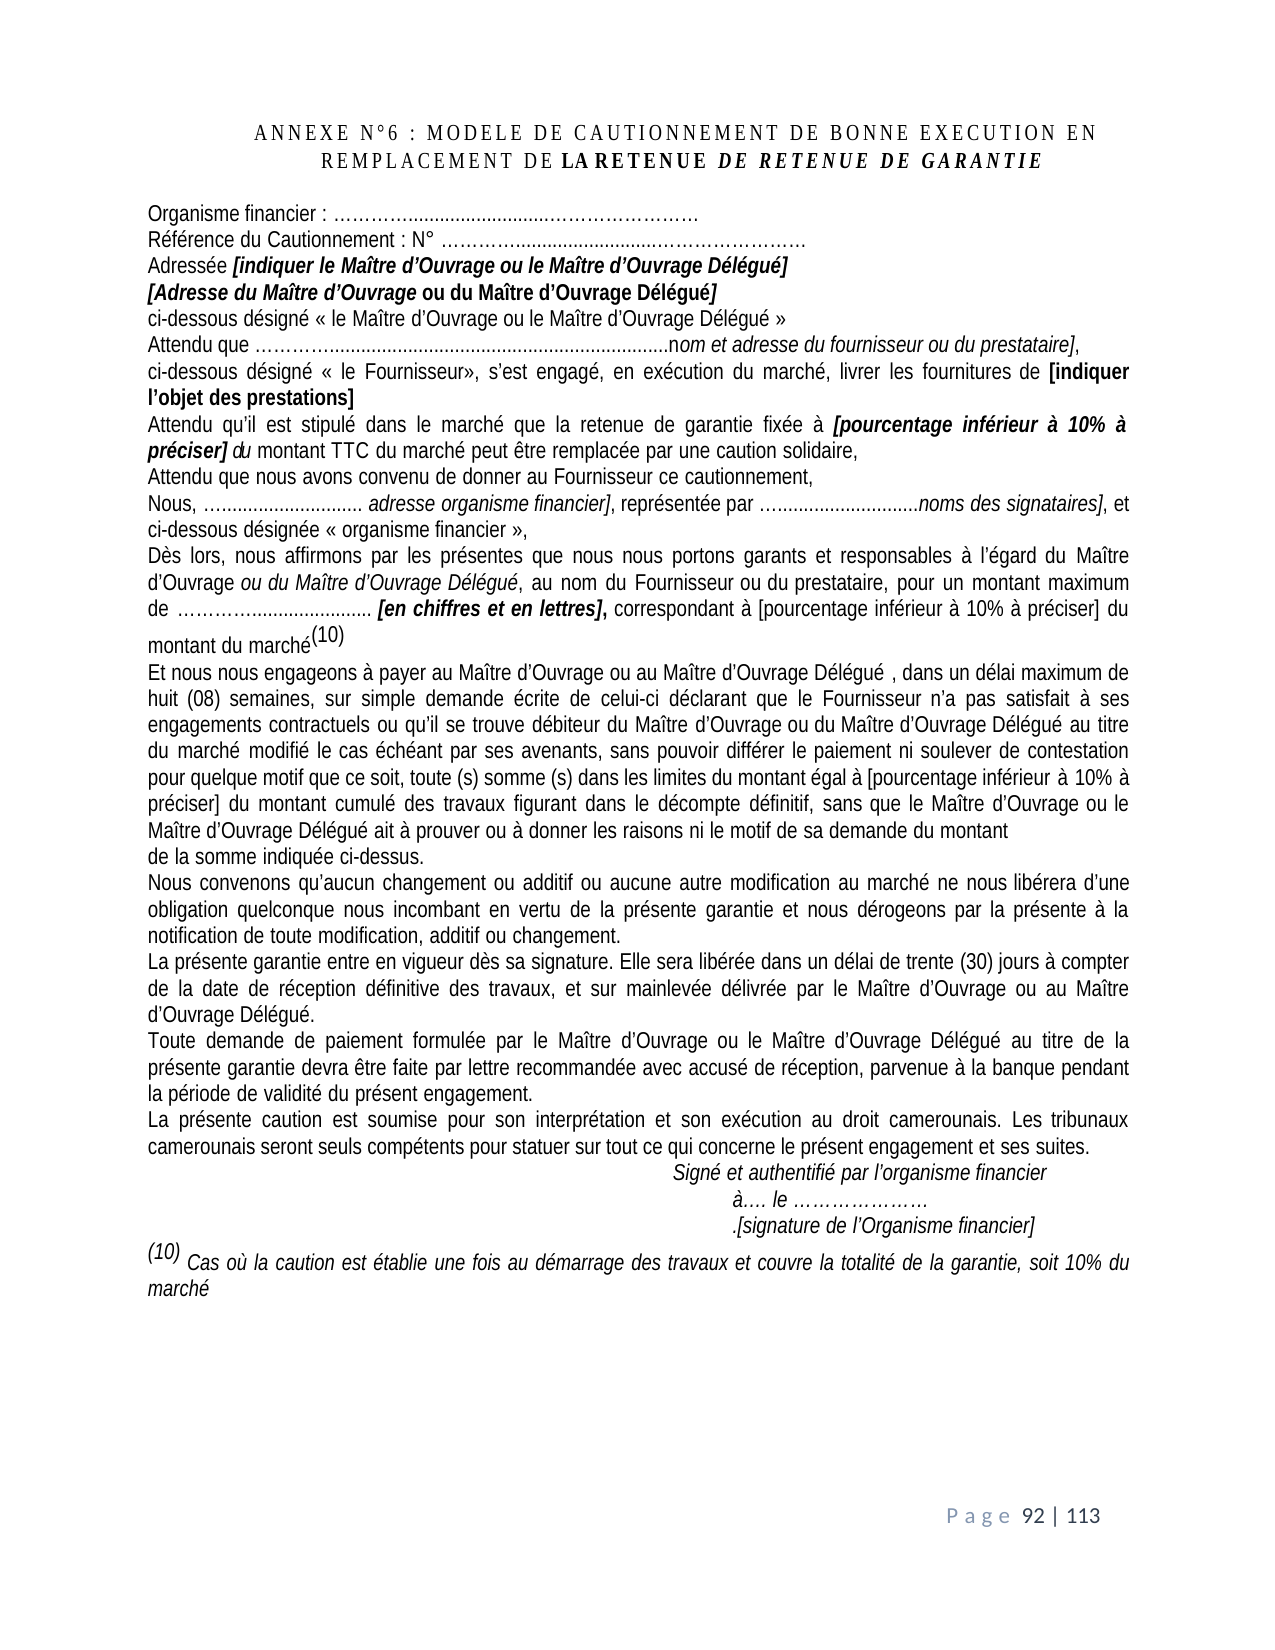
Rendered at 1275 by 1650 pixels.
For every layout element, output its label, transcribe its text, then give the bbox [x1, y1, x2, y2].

text Nous convenons qu’aucun changement ou additif ou aucune autre modification au marché ne nous libérera d’une obligation quelconque nous incombant en vertu de la présente garantie et nous dérogeons par la présente à la notification de toute modification, additif ou changement. [148, 869, 1129, 948]
text Et nous nous engageons à payer au Maître d’Ouvrage ou au Maître d’Ouvrage Délégué , dans un délai maximum de huit (08) semaines, sur simple demande écrite de celui-ci déclarant que le Fournisseur n’a pas satisfait à ses engagements contractuels ou qu’il se trouve débiteur du Maître d’Ouvrage ou du Maître d’Ouvrage Délégué au titre du marché modifié le cas échéant par ses avenants, sans pouvoir différer le paiement ni soulever de contestation pour quelque motif que ce soit, toute (s) somme (s) dans les limites du montant égal à [pourcentage inférieur à 10% à préciser] du montant cumulé des travaux figurant dans le décompte définitif, sans que le Maître d’Ouvrage ou le Maître d’Ouvrage Délégué ait à prouver ou à donner les raisons ni le motif de sa demande du montant [148, 658, 1129, 843]
text ci-dessous désigné « le Fournisseur», s’est engagé, en exécution du marché, livrer les fournitures de [indiquer l’objet des prestations] [148, 358, 1129, 411]
text (10) Cas où la caution est établie une fois au démarrage des travaux et couvre la totalité de la garantie, soit 10% du marché [148, 1238, 1129, 1302]
text Signé et authentifié par l’organisme financier [673, 1159, 1129, 1186]
text La présente caution est soumise pour son interprétation et son exécution au droit camerounais. Les tribunaux camerounais seront seuls compétents pour statuer sur tout ce qui concerne le présent engagement et ses suites. [148, 1106, 1129, 1159]
text Dès lors, nous affirmons par les présentes que nous nous portons garants et responsables à l’égard du Maître d’Ouvrage ou du Maître d’Ouvrage Délégué, au nom du Fournisseur ou du prestataire, pour un montant maximum de …………....................... [en chiffres et en lettres], correspondant à [pourcentage inférieur à 10% à préciser] du montant du marché(10) [148, 542, 1129, 658]
text Attendu que nous avons convenu de donner au Fournisseur ce cautionnement, [148, 463, 1129, 489]
text [Adresse du Maître d’Ouvrage ou du Maître d’Ouvrage Délégué] [148, 279, 1129, 305]
text Référence du Cautionnement : N° …………...........................…………………… [148, 226, 1129, 252]
text Attendu qu’il est stipulé dans le marché que la retenue de garantie fixée à [pourcentage inférieur à 10% à préciser] du montant TTC du marché peut être remplacée par une caution solidaire, [148, 411, 1129, 463]
text Toute demande de paiement formulée par le Maître d’Ouvrage ou le Maître d’Ouvrage Délégué au titre de la présente garantie devra être faite par lettre recommandée avec accusé de réception, parvenue à la banque pendant la période de validité du présent engagement. [148, 1027, 1129, 1106]
text Attendu que ………….................................................................nom et adresse du fournisseur ou du prestataire], [148, 331, 1129, 358]
text .[signature de l’Organisme financier] [732, 1212, 1129, 1238]
text ci-dessous désigné « le Maître d’Ouvrage ou le Maître d’Ouvrage Délégué » [148, 305, 1129, 331]
text Organisme financier : …………...........................…………………… [148, 200, 1129, 226]
text à…. le ………………… [732, 1186, 1129, 1212]
text ANNEXE N°6 : MODELE DE CAUTIONNEMENT DE BONNE EXECUTION EN REMPLACEMENT DE LA RETENUE DE RETENUE DE GARANTIE [177, 118, 1172, 173]
text Adressée [indiquer le Maître d’Ouvrage ou le Maître d’Ouvrage Délégué] [148, 252, 1129, 279]
text de la somme indiquée ci-dessus. [148, 843, 1129, 869]
text La présente garantie entre en vigueur dès sa signature. Elle sera libérée dans un délai de trente (30) jours à compter de la date de réception définitive des travaux, et sur mainlevée délivrée par le Maître d’Ouvrage ou au Maître d’Ouvrage Délégué. [148, 948, 1129, 1027]
text Nous, …........................... adresse organisme financier], représentée par …...........................noms des signataires], et ci-dessous désignée « organisme financier », [148, 489, 1129, 542]
